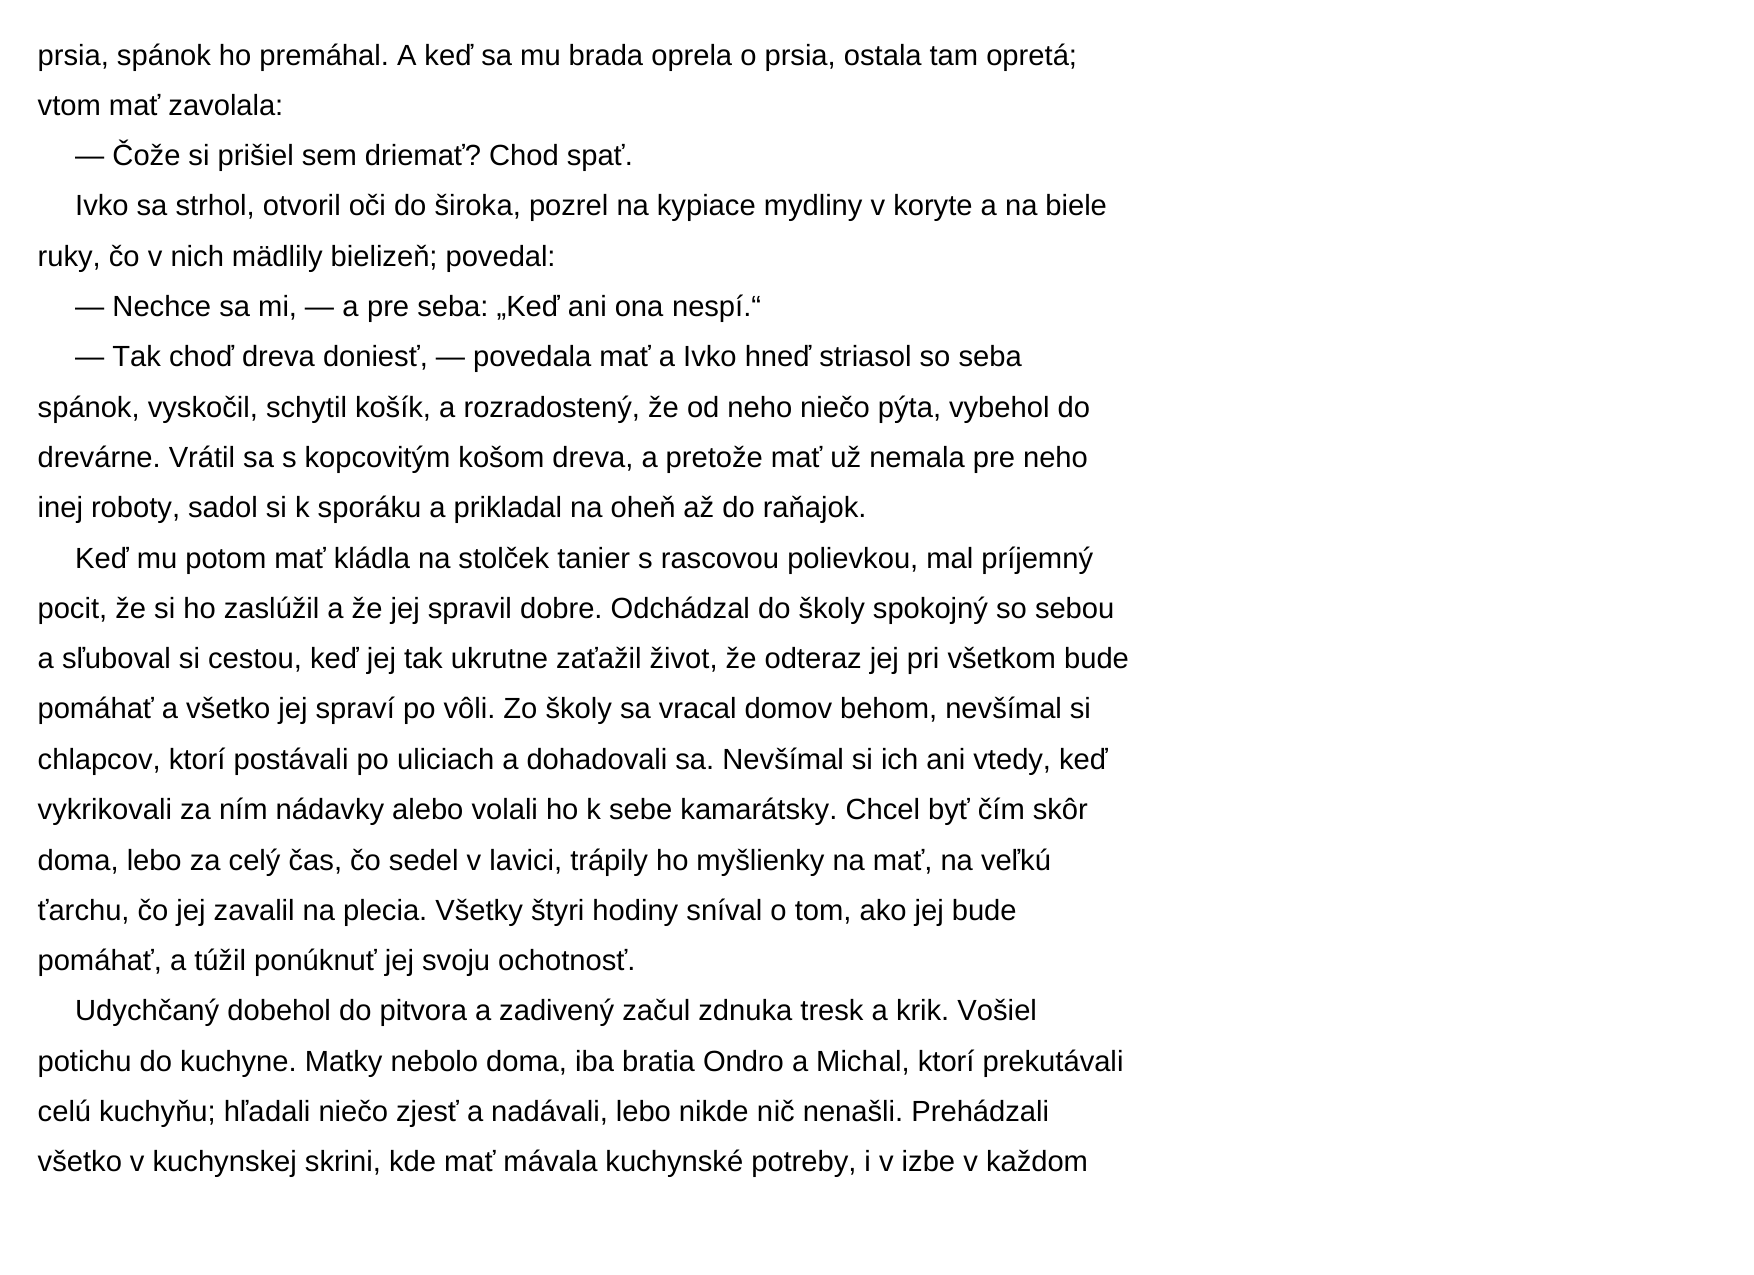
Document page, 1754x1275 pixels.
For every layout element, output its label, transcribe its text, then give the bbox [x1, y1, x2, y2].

text — Tak choď dreva doniesť, — povedala mať a Ivko hneď striasol so seba spánok, vyskočil, schytil košík, a rozradostený, že od neho niečo pýta, vybehol do drevárne. Vrátil sa s kopcovitým košom dreva, a pretože mať už nemala pre neho inej roboty, sadol si k sporáku a prikladal na oheň až do raňajok. [37, 339, 1130, 524]
text prsia, spánok ho premáhal. A keď sa mu brada oprela o prsia, ostala tam opretá; vtom mať zavolala: [37, 37, 1130, 121]
text — Čože si prišiel sem driemať? Chod spať. [37, 138, 1130, 172]
text Ivko sa strhol, otvoril oči do široka, pozrel na kypiace mydliny v koryte a na biele ruky, čo v nich mädlily bielizeň; povedal: [37, 188, 1130, 272]
text Keď mu potom mať kládla na stolček tanier s rascovou polievkou, mal príjemný pocit, že si ho zaslúžil a že jej spravil dobre. Odchádzal do školy spokojný so sebou a sľuboval si cestou, keď jej tak ukrutne zaťažil život, že odteraz jej pri všetkom bude pomáhať a všetko jej spraví po vôli. Zo školy sa vracal domov behom, nevšímal si chlapcov, ktorí postávali po uliciach a dohadovali sa. Nevšímal si ich ani vtedy, keď vykrikovali za ním nádavky alebo volali ho k sebe kamarátsky. Chcel byť čím skôr doma, lebo za celý čas, čo sedel v lavici, trápily ho myšlienky na mať, na veľkú ťarchu, čo jej zavalil na plecia. Všetky štyri hodiny sníval o tom, ako jej bude pomáhať, a túžil ponúknuť jej svoju ochotnosť. [37, 541, 1130, 977]
text — Nechce sa mi, — a pre seba: „Keď ani ona nespí.“ [37, 289, 1130, 323]
text Udychčaný dobehol do pitvora a zadivený začul zdnuka tresk a krik. Vošiel potichu do kuchyne. Matky nebolo doma, iba bratia Ondro a Michal, ktorí prekutávali celú kuchyňu; hľadali niečo zjesť a nadávali, lebo nikde nič nenašli. Prehádzali všetko v kuchynskej skrini, kde mať mávala kuchynské potreby, i v izbe v každom [37, 993, 1130, 1178]
